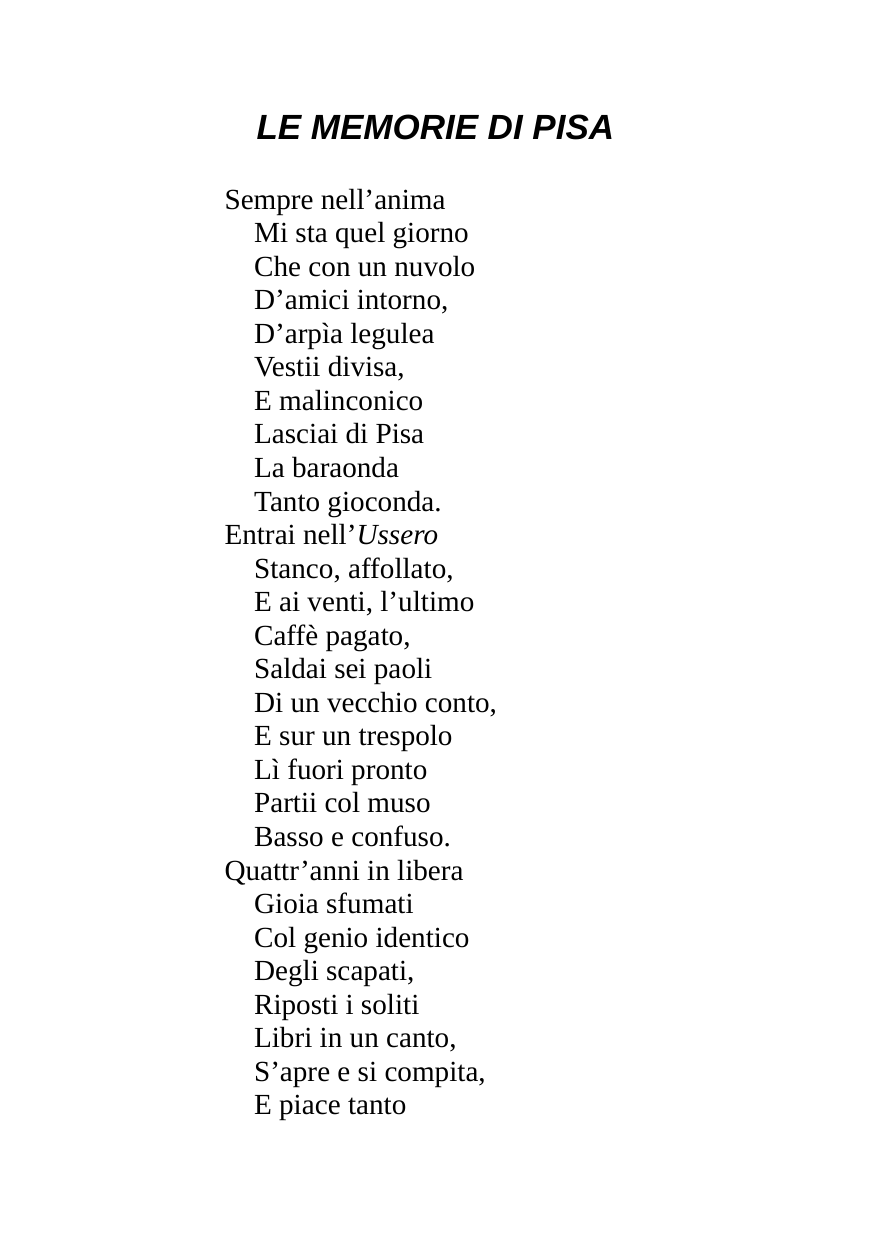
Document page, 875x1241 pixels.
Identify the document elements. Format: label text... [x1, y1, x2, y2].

subtitle LE MEMORIE DI PISA [106, 106, 768, 146]
text Sempre nell’anima Mi sta quel giorno Che con un nuvolo D’amici intorno, D’arpìa legulea Vestii divisa, E malinconico Lasciai di Pisa La baraonda Tanto gioconda. [224, 182, 768, 517]
text Quattr’anni in libera Gioia sfumati Col genio identico Degli scapati, Riposti i soliti Libri in un canto, S’apre e si compita, E piace tanto [224, 853, 768, 1121]
text Entrai nell’Ussero Stanco, affollato, E ai venti, l’ultimo Caffè pagato, Saldai sei paoli Di un vecchio conto, E sur un trespolo Lì fuori pronto Partii col muso Basso e confuso. [224, 517, 768, 853]
